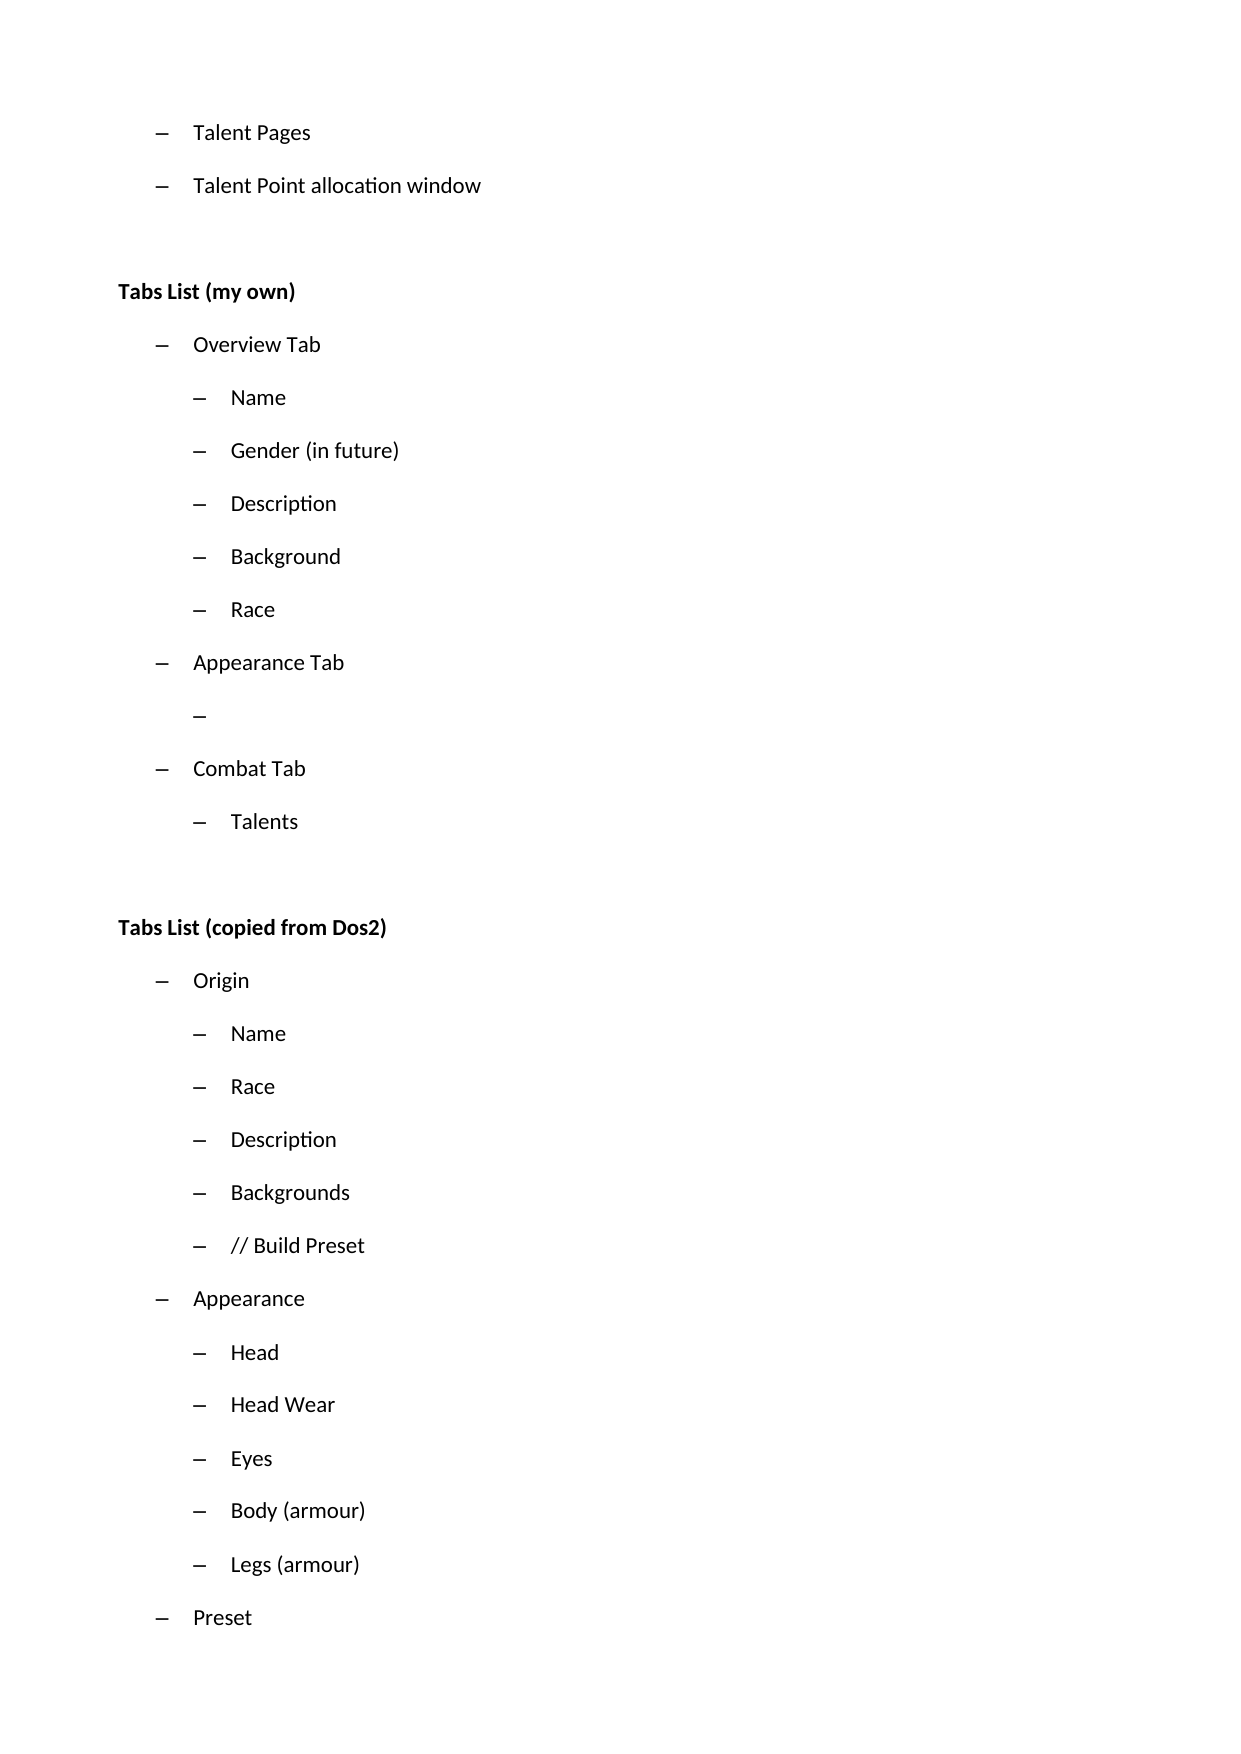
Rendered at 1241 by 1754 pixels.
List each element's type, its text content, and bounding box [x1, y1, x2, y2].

list Legs (armour) [193, 1550, 1122, 1578]
list Race [193, 595, 1122, 623]
list Overview Tab [156, 330, 1122, 358]
list Name [193, 383, 1122, 411]
list Origin [156, 966, 1122, 994]
list Body (armour) [193, 1497, 1122, 1525]
list Description [193, 489, 1122, 517]
list Combat Tab [156, 754, 1122, 782]
list Eyes [193, 1444, 1122, 1472]
list Talents [193, 807, 1122, 835]
list Appearance [156, 1284, 1122, 1313]
list Backgrounds [193, 1178, 1122, 1207]
list // Build Preset [193, 1232, 1122, 1259]
list Talent Pages [156, 118, 1122, 146]
text Tabs List (copied from Dos2) [118, 913, 1122, 941]
list Description [193, 1126, 1122, 1153]
list Talent Point allocation window [156, 171, 1122, 199]
text Tabs List (my own) [118, 277, 1122, 305]
list Head [193, 1338, 1122, 1366]
list Head Wear [193, 1391, 1122, 1419]
list Name [193, 1019, 1122, 1047]
list Preset [156, 1603, 1122, 1631]
list Race [193, 1072, 1122, 1101]
list Gender (in future) [193, 436, 1122, 464]
list Background [193, 542, 1122, 570]
list Appearance Tab [156, 648, 1122, 676]
